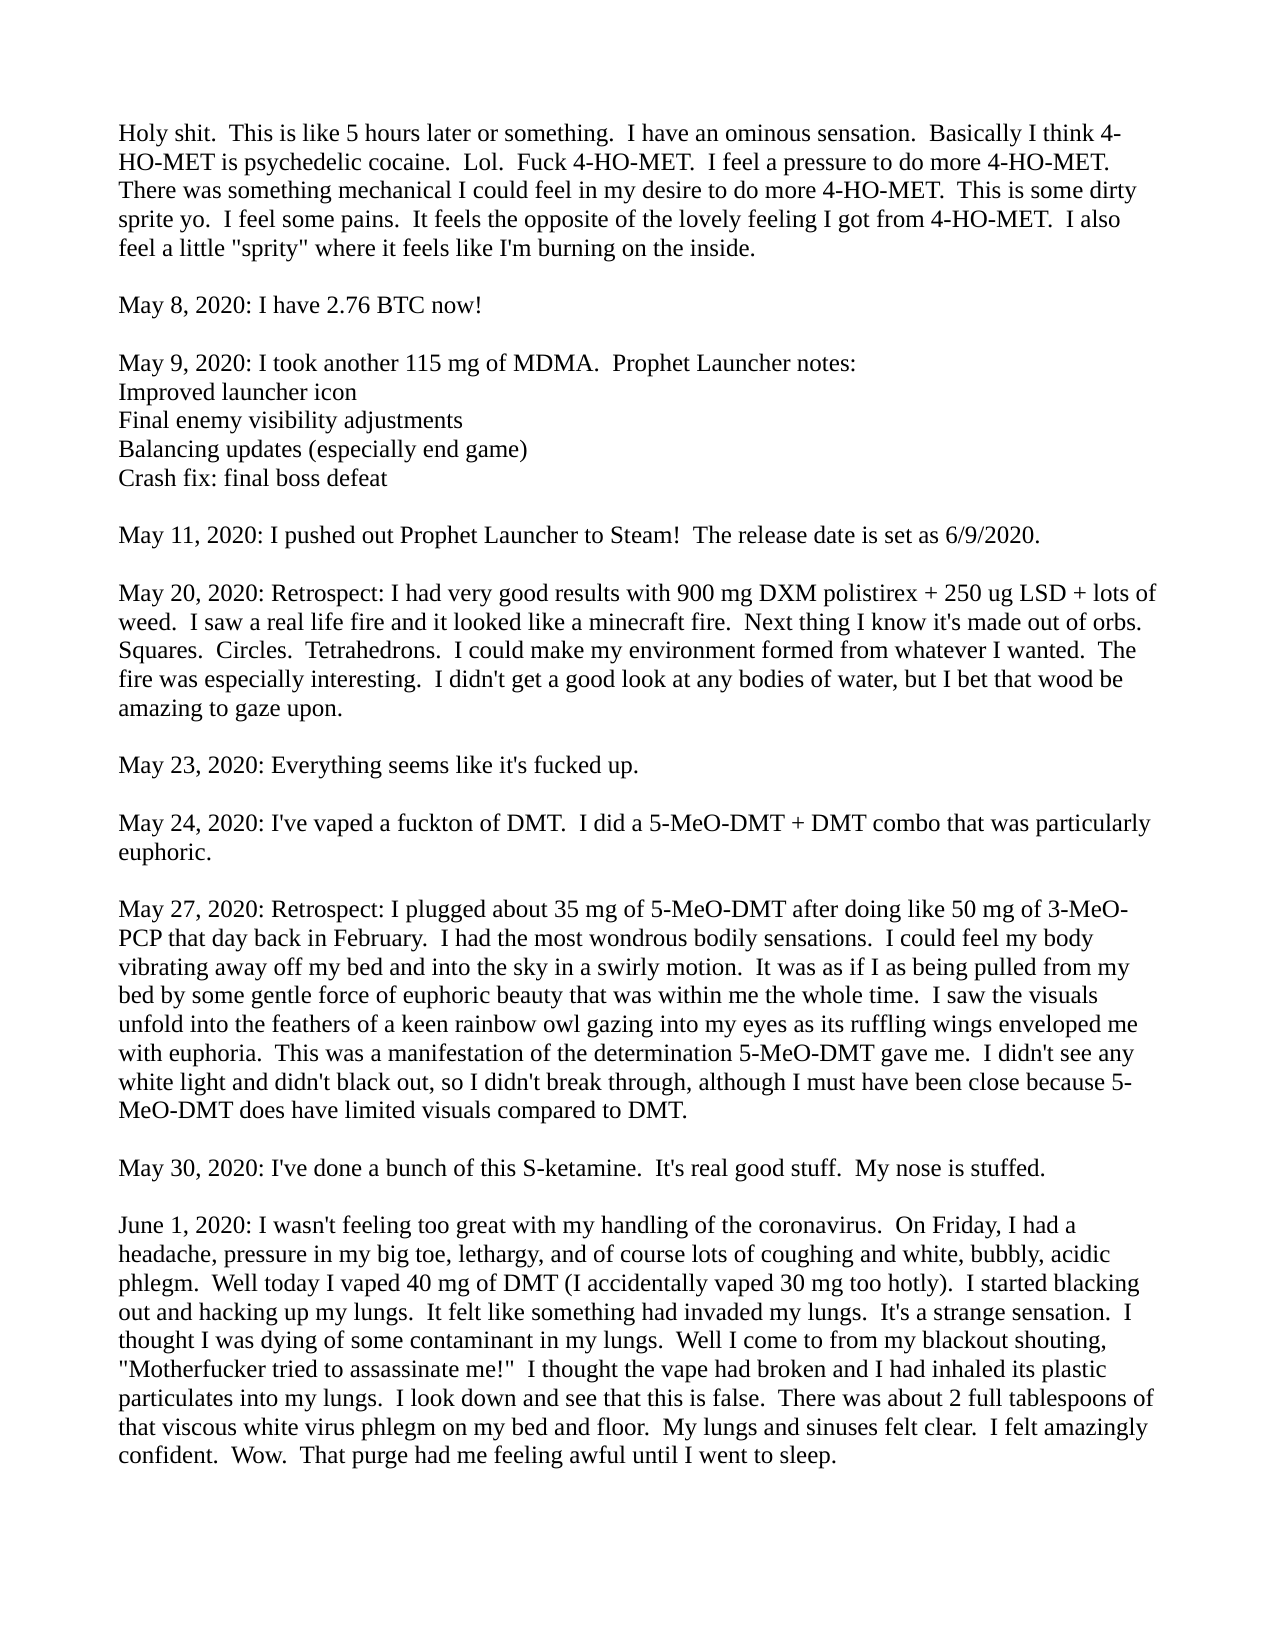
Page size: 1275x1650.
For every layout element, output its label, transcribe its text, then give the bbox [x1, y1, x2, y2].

text May 11, 2020: I pushed out Prophet Launcher to Steam! The release date is set as 6/9/2020. [118, 521, 1157, 549]
text Balancing updates (especially end game) [118, 434, 1157, 463]
text Improved launcher icon [118, 377, 1157, 406]
text Crash fix: final boss defeat [118, 463, 1157, 492]
text May 20, 2020: Retrospect: I had very good results with 900 mg DXM polistirex + 250 ug LSD + lots of weed. I saw a real life fire and it looked like a minecraft fire. Next thing I know it's made out of orbs. Squares. Circles. Tetrahedrons. I could make my environment formed from whatever I wanted. The fire was especially interesting. I didn't get a good look at any bodies of water, but I bet that wood be amazing to gaze upon. [118, 578, 1157, 722]
text Final enemy visibility adjustments [118, 406, 1157, 434]
text May 24, 2020: I've vaped a fuckton of DMT. I did a 5-MeO-DMT + DMT combo that was particularly euphoric. [118, 808, 1157, 866]
text May 8, 2020: I have 2.76 BTC now! [118, 291, 1157, 319]
text May 27, 2020: Retrospect: I plugged about 35 mg of 5-MeO-DMT after doing like 50 mg of 3-MeO-PCP that day back in February. I had the most wondrous bodily sensations. I could feel my body vibrating away off my bed and into the sky in a swirly motion. It was as if I as being pulled from my bed by some gentle force of euphoric beauty that was within me the whole time. I saw the visuals unfold into the feathers of a keen rainbow owl gazing into my eyes as its ruffling wings enveloped me with euphoria. This was a manifestation of the determination 5-MeO-DMT gave me. I didn't see any white light and didn't black out, so I didn't break through, although I must have been close because 5-MeO-DMT does have limited visuals compared to DMT. [118, 894, 1157, 1124]
text June 1, 2020: I wasn't feeling too great with my handling of the coronavirus. On Friday, I had a headache, pressure in my big toe, lethargy, and of course lots of coughing and white, bubbly, acidic phlegm. Well today I vaped 40 mg of DMT (I accidentally vaped 30 mg too hotly). I started blacking out and hacking up my lungs. It felt like something had invaded my lungs. It's a strange sensation. I thought I was dying of some contaminant in my lungs. Well I come to from my blackout shouting, "Motherfucker tried to assassinate me!" I thought the vape had broken and I had inhaled its plastic particulates into my lungs. I look down and see that this is false. There was about 2 full tablespoons of that viscous white virus phlegm on my bed and floor. My lungs and sinuses felt clear. I felt amazingly confident. Wow. That purge had me feeling awful until I went to sleep. [118, 1211, 1157, 1469]
text May 23, 2020: Everything seems like it's fucked up. [118, 751, 1157, 779]
text Holy shit. This is like 5 hours later or something. I have an ominous sensation. Basically I think 4-HO-MET is psychedelic cocaine. Lol. Fuck 4-HO-MET. I feel a pressure to do more 4-HO-MET. There was something mechanical I could feel in my desire to do more 4-HO-MET. This is some dirty sprite yo. I feel some pains. It feels the opposite of the lovely feeling I got from 4-HO-MET. I also feel a little "sprity" where it feels like I'm burning on the inside. [118, 118, 1157, 262]
text May 9, 2020: I took another 115 mg of MDMA. Prophet Launcher notes: [118, 348, 1157, 377]
text May 30, 2020: I've done a bunch of this S-ketamine. It's real good stuff. My nose is stuffed. [118, 1153, 1157, 1182]
